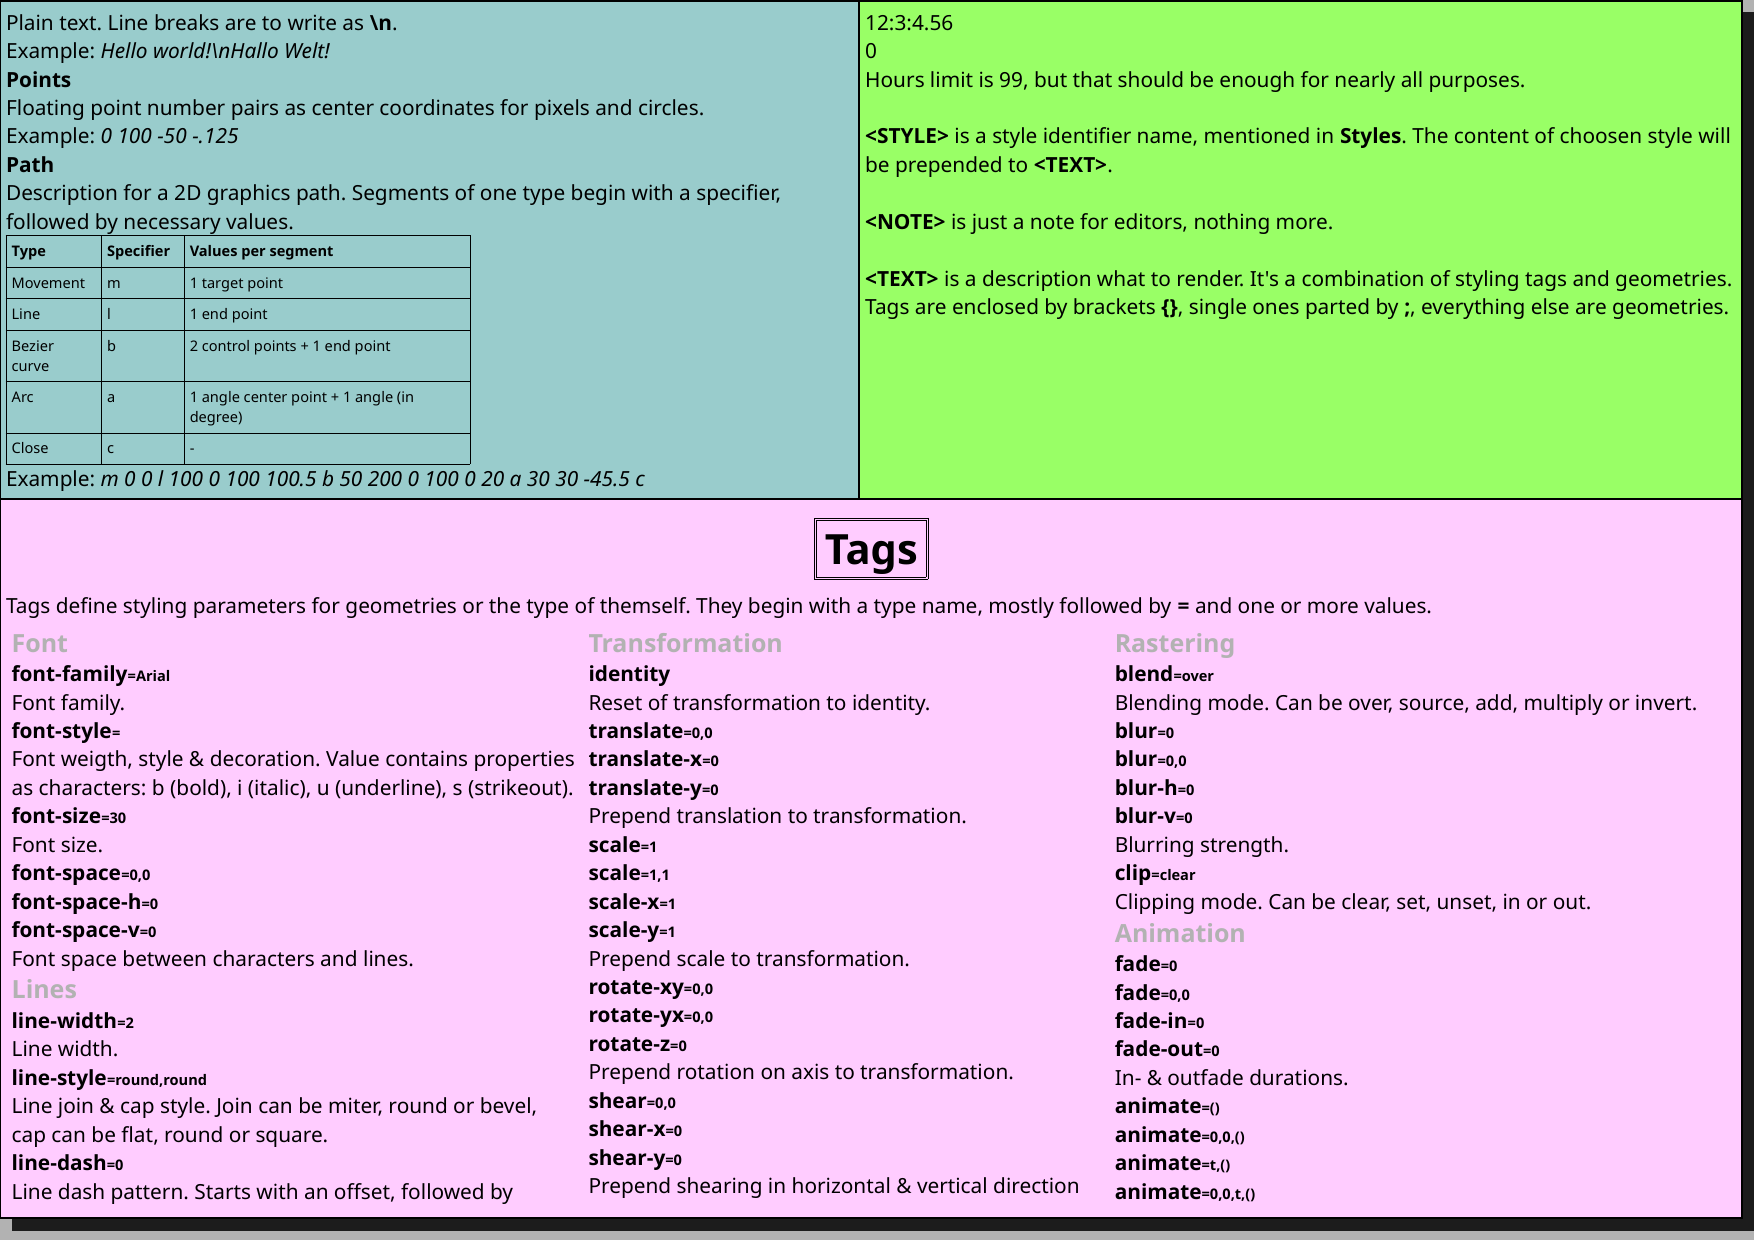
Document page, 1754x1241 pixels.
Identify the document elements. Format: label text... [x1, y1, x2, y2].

table_header Values per segment [185, 236, 470, 267]
table_cell m [102, 268, 184, 298]
table_cell Line [7, 299, 101, 330]
table_cell l [102, 299, 184, 330]
table_header Font font-family=Arial Font family. font-style= Font weigth, style & decoration. Value contains properties as characters: b (bold), i (italic), u (underline), s (strikeout). font-size=30 Font size. font-space=0,0 font-space-h=0 font-space-v=0 Font space between characters and lines. Lines line-width=2 Line width. line-style=round,round Line join & cap style. Join can be miter, round or bevel, cap can be flat, round or square. line-dash=0 Line dash pattern. Starts with an offset, followed by [6, 620, 582, 1211]
table_cell a [102, 382, 184, 432]
table_cell 12:3:4.56 0 Hours limit is 99, but that should be enough for nearly all purposes. <STYLE> is a style identifier name, mentioned in Styles. The content of choosen style will be prepended to <TEXT>. <NOTE> is just a note for editors, nothing more. <TEXT> is a description what to render. It's a combination of styling tags and geometries. Tags are enclosed by brackets {}, single ones parted by ;, everything else are geometries. [860, 2, 1741, 498]
table_header Type [7, 236, 101, 267]
table_header Specifier [102, 236, 184, 267]
table_cell Plain text. Line breaks are to write as \n. Example: Hello world!\nHallo Welt! Points Floating point number pairs as center coordinates for pixels and circles. Example: 0 100 -50 -.125 Path Description for a 2D graphics path. Segments of one type begin with a specifier, followed by necessary values. Example: m 0 0 l 100 0 100 100.5 b 50 200 0 100 0 20 a 30 30 -45.5 c [1, 2, 858, 498]
table_cell c [102, 434, 184, 464]
table_cell b [102, 331, 184, 381]
table_cell 1 angle center point + 1 angle (in degree) [185, 382, 470, 432]
table_cell 1 target point [185, 268, 470, 298]
table_cell 2 control points + 1 end point [185, 331, 470, 381]
table_cell Arc [7, 382, 101, 432]
table_cell Bezier curve [7, 331, 101, 381]
table_cell Tags define styling parameters for geometries or the type of themself. They begin with a type name, mostly followed by = and one or more values. [1, 500, 1741, 1217]
table_header Rastering blend=over Blending mode. Can be over, source, add, multiply or invert. blur=0 blur=0,0 blur-h=0 blur-v=0 Blurring strength. clip=clear Clipping mode. Can be clear, set, unset, in or out. Animation fade=0 fade=0,0 fade-in=0 fade-out=0 In- & outfade durations. animate=() animate=0,0,() animate=t,() animate=0,0,t,() [1109, 620, 1736, 1211]
table_cell Movement [7, 268, 101, 298]
table_header Transformation identity Reset of transformation to identity. translate=0,0 translate-x=0 translate-y=0 Prepend translation to transformation. scale=1 scale=1,1 scale-x=1 scale-y=1 Prepend scale to transformation. rotate-xy=0,0 rotate-yx=0,0 rotate-z=0 Prepend rotation on axis to transformation. shear=0,0 shear-x=0 shear-y=0 Prepend shearing in horizontal & vertical direction [583, 620, 1109, 1211]
table_cell - [185, 434, 470, 464]
table_cell 1 end point [185, 299, 470, 330]
table_cell Close [7, 434, 101, 464]
